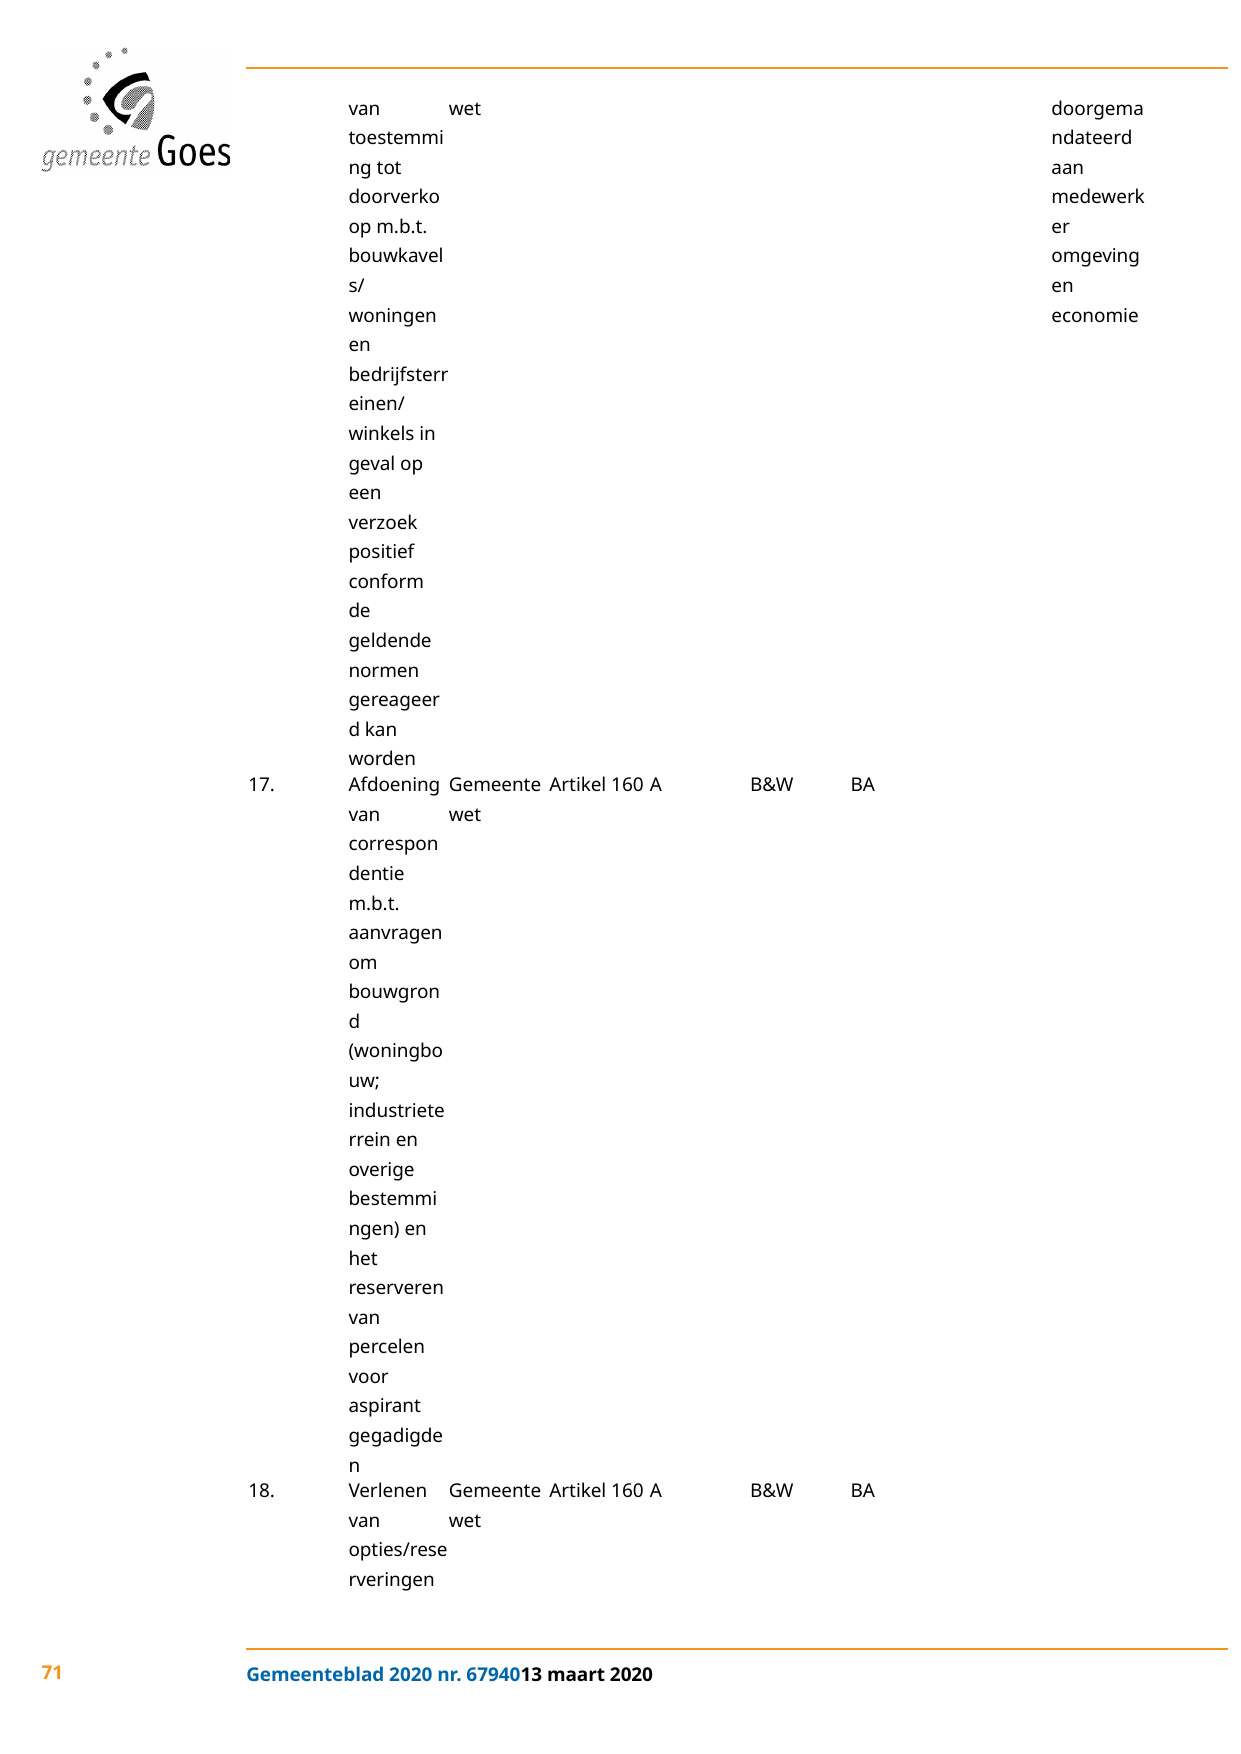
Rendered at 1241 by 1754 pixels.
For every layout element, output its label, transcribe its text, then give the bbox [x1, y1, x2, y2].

table_cell Gemeentewet [449, 1478, 549, 1592]
table_cell Afdoening van correspondentie m.b.t. aanvragen om bouwgrond (woningbouw; industrieterrein en overige bestemmingen) en het reserveren van percelen voor aspirant gegadigden [348, 771, 449, 1477]
table_cell [549, 95, 649, 771]
table_cell [248, 95, 348, 771]
table_cell [1051, 1478, 1152, 1592]
table_cell BA [850, 771, 951, 1477]
table_cell Artikel 160 [549, 1478, 649, 1592]
table_cell [951, 95, 1051, 771]
table_cell [650, 95, 750, 771]
table_cell Artikel 160 [549, 771, 649, 1477]
picture [41, 47, 231, 172]
table_cell B&W [750, 771, 850, 1477]
table_cell van toestemming tot doorverkoop m.b.t. bouwkavels/ woningen en bedrijfsterreinen/ winkels in geval op een verzoek positief conform de geldende normen gereageerd kan worden [348, 95, 449, 771]
table_cell B&W [750, 1478, 850, 1592]
table_cell [951, 771, 1051, 1477]
table_cell A [650, 771, 750, 1477]
table_cell wet [449, 95, 549, 771]
table_cell [951, 1478, 1051, 1592]
table_cell 17. [248, 771, 348, 1477]
table_cell BA [850, 1478, 951, 1592]
table_cell doorgemandateerd aan medewerker omgeving en economie [1051, 95, 1152, 771]
table_cell [850, 95, 951, 771]
table_cell [750, 95, 850, 771]
table_cell A [650, 1478, 750, 1592]
table_cell Verlenen van opties/reserveringen [348, 1478, 449, 1592]
table_cell [1051, 771, 1152, 1477]
table_cell Gemeentewet [449, 771, 549, 1477]
table_cell 18. [248, 1478, 348, 1592]
